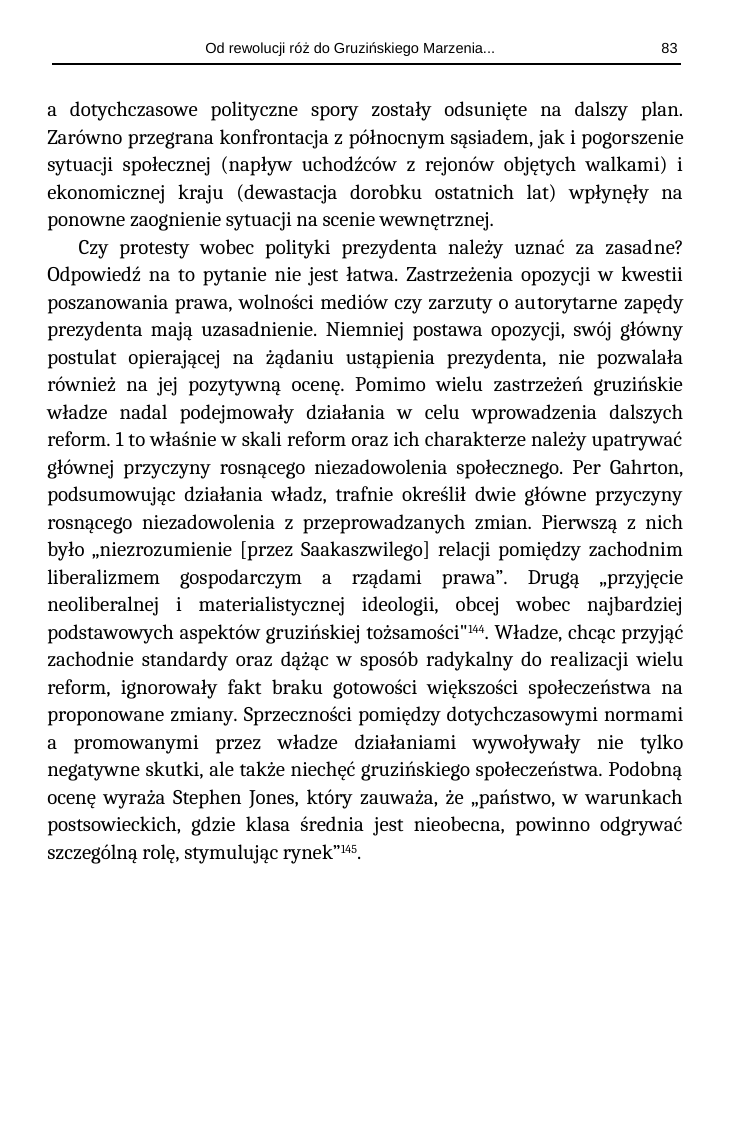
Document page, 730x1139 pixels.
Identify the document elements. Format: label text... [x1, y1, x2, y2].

text Od rewolucji róż do Gruzińskiego Marzenia... [205, 40, 527, 57]
text Czy protesty wobec polityki prezydenta należy uznać za zasad­ne? Odpowiedź na to pytanie nie jest łatwa. Zastrzeżenia opozycji w kwestii poszanowania prawa, wolności mediów czy zarzuty o au­torytarne zapędy prezydenta mają uzasadnienie. Niemniej postawa opozycji, swój główny postulat opierającej na żądaniu ustąpienia prezydenta, nie pozwalała również na jej pozytywną ocenę. Pomimo wielu zastrzeżeń gruzińskie władze nadal podejmowały działania w celu wprowadzenia dalszych reform. 1 to właśnie w skali reform oraz ich charakterze należy upatrywać głównej przyczyny rosną­cego niezadowolenia społecznego. Per Gahrton, podsumowując działania władz, trafnie określił dwie główne przyczyny rosnącego niezadowolenia z przeprowadzanych zmian. Pierwszą z nich było „niezrozumienie [przez Saakaszwilego] relacji pomiędzy zachodnim liberalizmem gospodarczym a rządami prawa”. Drugą „przyjęcie neoliberalnej i materialistycznej ideologii, obcej wobec najbardziej podstawowych aspektów gruzińskiej tożsamości"144. Władze, chcąc przyjąć zachodnie standardy oraz dążąc w sposób radykalny do re­alizacji wielu reform, ignorowały fakt braku gotowości większości społeczeństwa na proponowane zmiany. Sprzeczności pomiędzy dotychczasowymi normami a promowanymi przez władze działa­niami wywoływały nie tylko negatywne skutki, ale także niechęć gruzińskiego społeczeństwa. Podobną ocenę wyraża Stephen Jones, który zauważa, że „państwo, w warunkach postsowieckich, gdzie klasa średnia jest nieobecna, powinno odgrywać szczególną rolę, stymulując rynek”145. [47, 235, 683, 864]
text a dotychczasowe polityczne spory zostały odsunięte na dalszy plan. Zarówno przegrana konfrontacja z północnym sąsiadem, jak i pogor­szenie sytuacji społecznej (napływ uchodźców z rejonów objętych walkami) i ekonomicznej kraju (dewastacja dorobku ostatnich lat) wpłynęły na ponowne zaognienie sytuacji na scenie wewnętrznej. [47, 98, 683, 232]
text 83 [661, 40, 683, 57]
